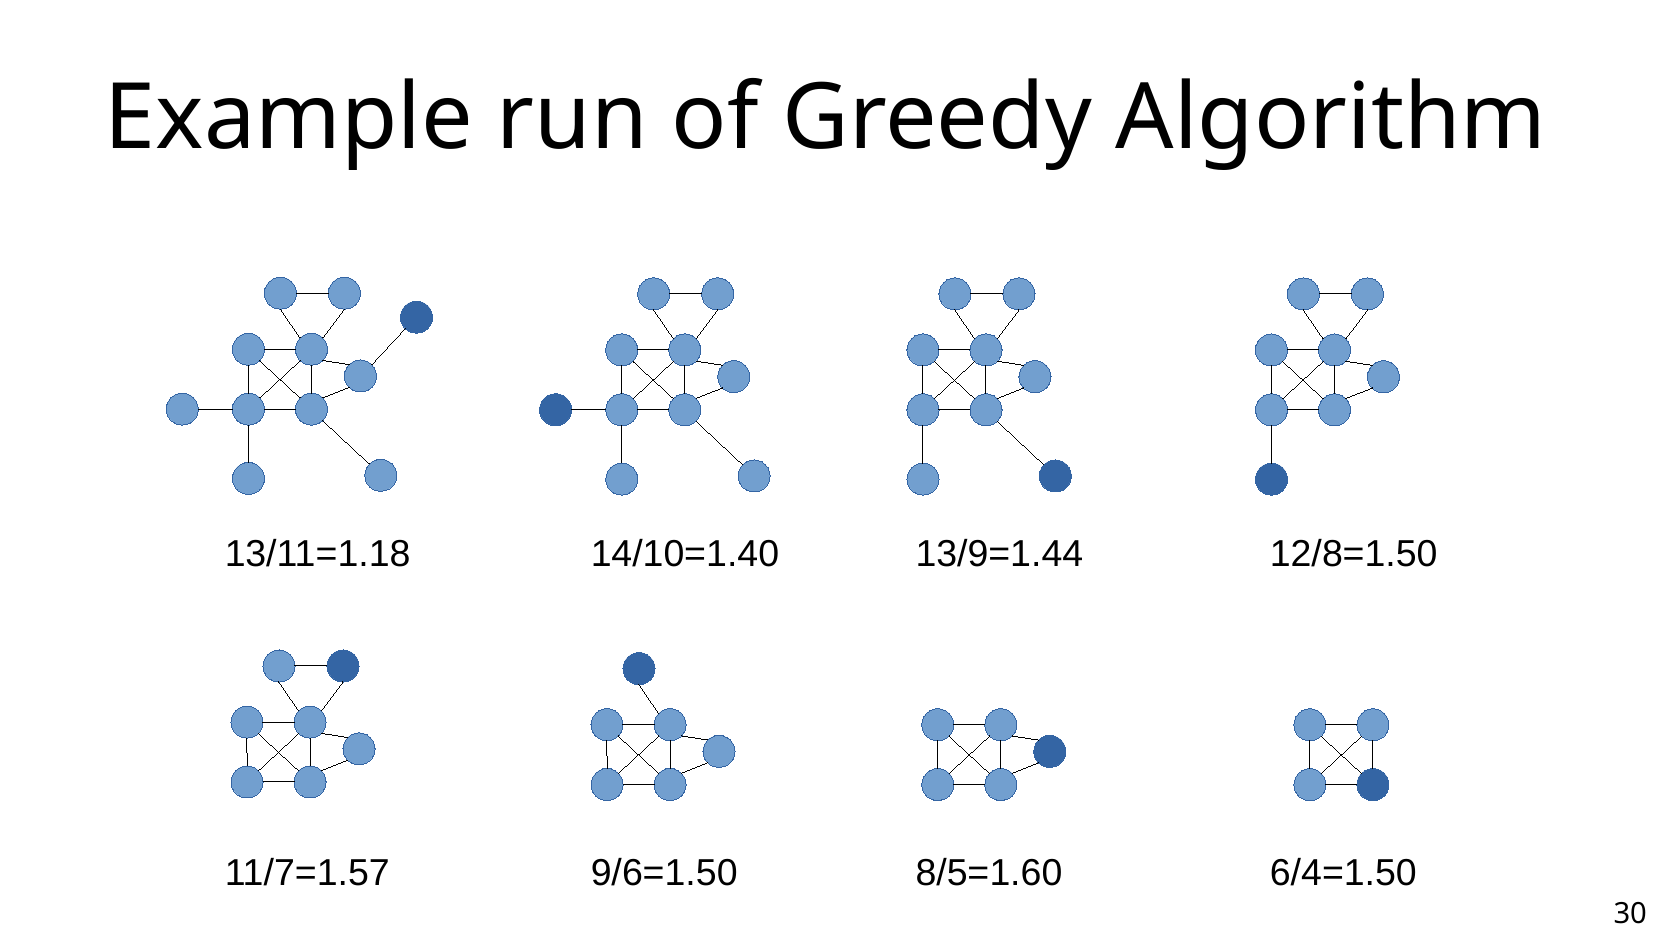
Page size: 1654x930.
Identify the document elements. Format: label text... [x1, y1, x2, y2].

text_box [1351, 277, 1384, 310]
text_box [1039, 459, 1072, 492]
text_box [294, 706, 327, 739]
text_box [344, 359, 377, 392]
text_box [1018, 360, 1052, 393]
text_box [668, 393, 701, 426]
text_box 6/4=1.50 [1255, 843, 1432, 901]
text_box [702, 735, 736, 768]
text_box [326, 649, 360, 683]
text_box [921, 708, 954, 741]
text_box [717, 360, 750, 393]
text_box [668, 333, 701, 366]
text_box [342, 732, 376, 765]
text_box [1255, 463, 1288, 496]
text_box [970, 393, 1003, 426]
text_box [984, 708, 1017, 741]
title Example run of Greedy Algorithm [82, 1, 1571, 225]
text_box 14/10=1.40 [576, 525, 795, 582]
text_box [400, 301, 433, 334]
text_box [1293, 708, 1326, 741]
text_box [1033, 735, 1066, 768]
text_box [232, 393, 265, 426]
text_box 12/8=1.50 [1255, 525, 1453, 582]
text_box [605, 333, 638, 366]
text_box [622, 652, 656, 685]
text_box [231, 765, 264, 798]
text_box [654, 708, 687, 741]
text_box [295, 333, 328, 366]
text_box [232, 333, 265, 366]
text_box [1002, 277, 1036, 310]
text_box [328, 277, 361, 310]
text_box 13/9=1.44 [900, 525, 1099, 582]
text_box [591, 768, 624, 801]
text_box [605, 393, 638, 426]
text_box [1367, 360, 1400, 393]
text_box [637, 277, 670, 310]
text_box [605, 463, 638, 496]
text_box [590, 708, 623, 741]
text_box 11/7=1.57 [210, 843, 408, 901]
text_box [1255, 333, 1288, 366]
text_box [539, 393, 572, 426]
text_box [1255, 393, 1288, 426]
text_box [1318, 393, 1351, 426]
text_box [230, 706, 264, 739]
text_box [906, 463, 940, 496]
text_box [969, 333, 1003, 366]
text_box [262, 649, 296, 683]
text_box [295, 393, 328, 426]
text_box [166, 393, 199, 426]
text_box [984, 768, 1017, 801]
text_box [701, 277, 734, 310]
text_box [1293, 768, 1326, 801]
text_box [906, 333, 939, 366]
text_box [364, 459, 397, 492]
text_box 8/5=1.60 [900, 843, 1078, 901]
text_box [654, 768, 687, 801]
text_box [264, 277, 297, 310]
text_box [938, 277, 971, 310]
text_box [1318, 333, 1351, 366]
text_box [1287, 277, 1320, 310]
text_box [738, 459, 771, 492]
text_box 9/6=1.50 [576, 843, 753, 901]
text_box [1356, 768, 1389, 801]
text_box [921, 768, 954, 801]
text_box [232, 462, 265, 495]
text_box [294, 765, 327, 798]
text_box 13/11=1.18 [210, 525, 428, 582]
text_box [906, 393, 940, 426]
text_box [1356, 708, 1389, 741]
